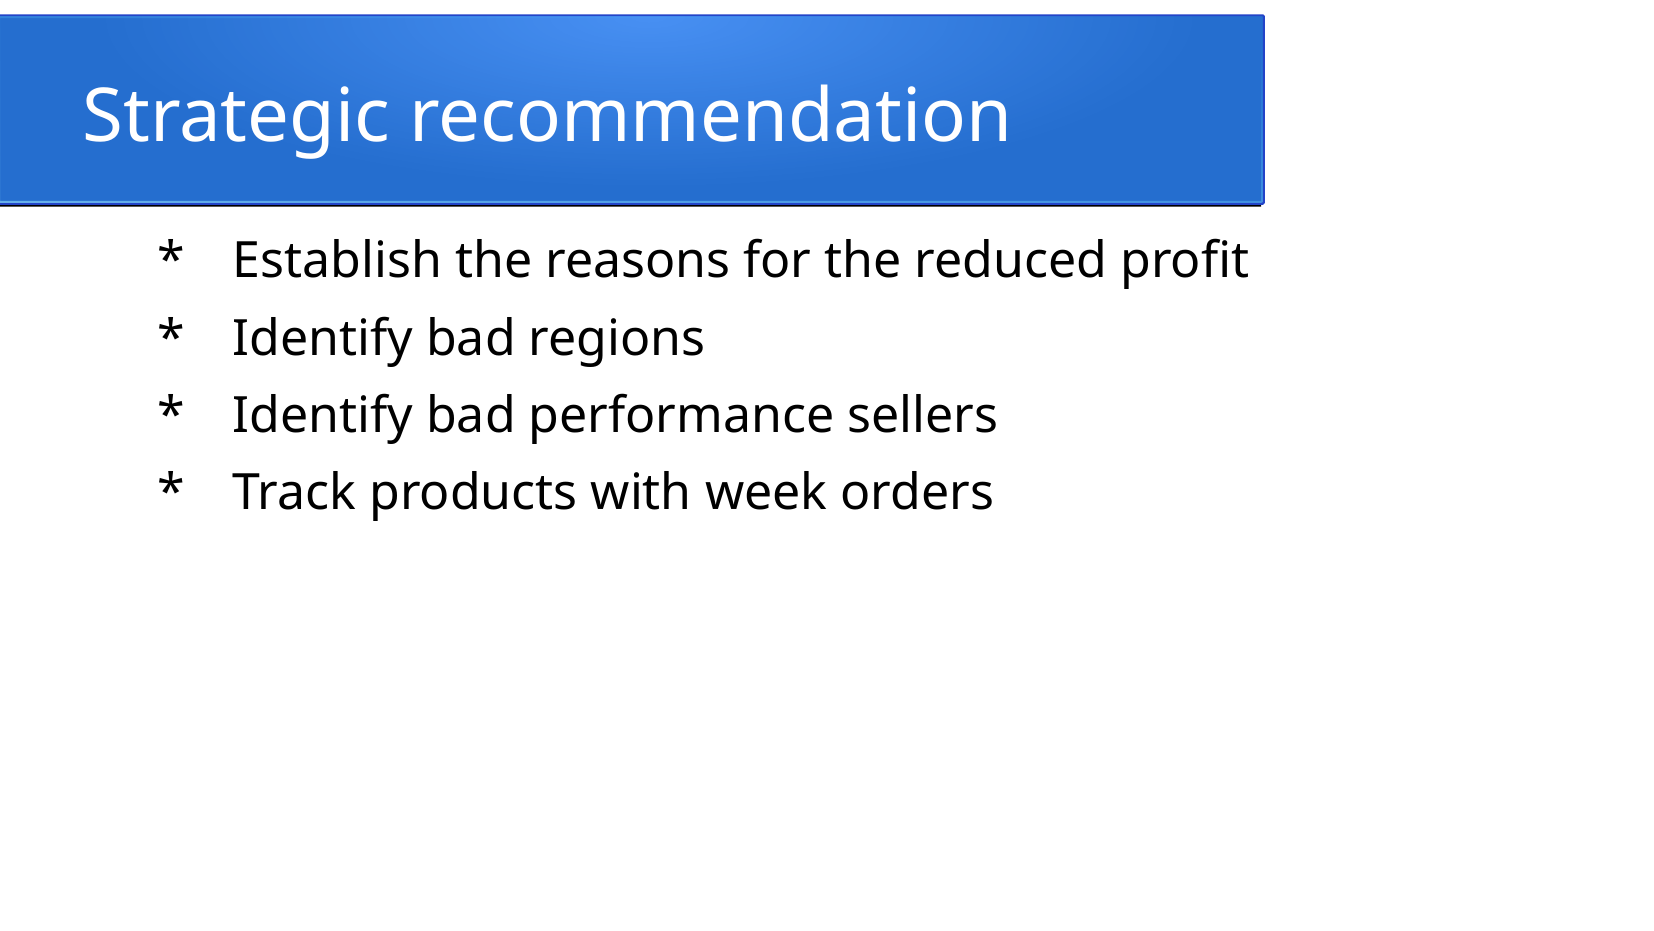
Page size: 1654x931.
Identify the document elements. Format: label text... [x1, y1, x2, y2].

subtitle * Establish the reasons for the reduced profit * Identify bad regions * Identify bad performance sellers * Track products with week orders [82, 224, 1571, 764]
title Strategic recommendation [82, 19, 1235, 206]
